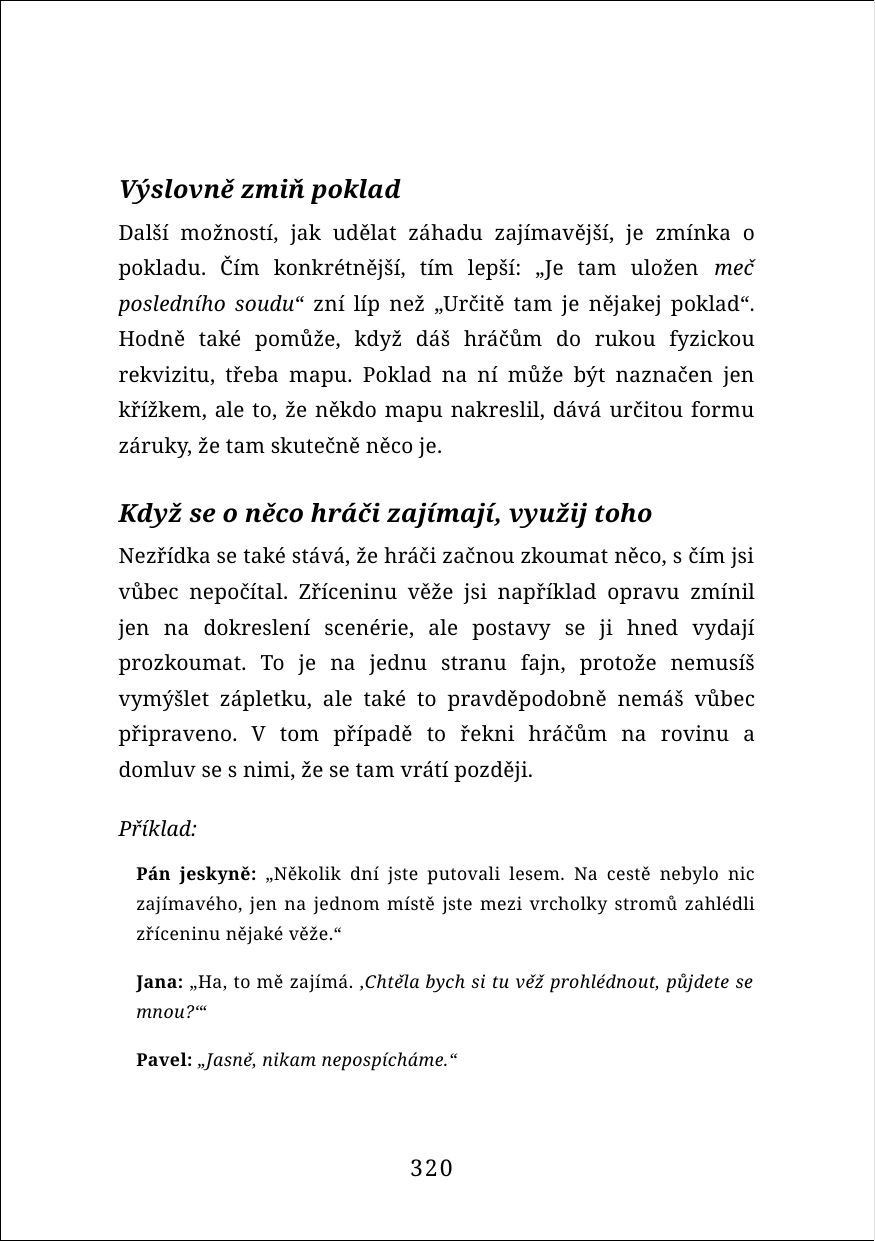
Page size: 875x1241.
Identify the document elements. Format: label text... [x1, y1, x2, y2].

text Nezřídka se také stává, že hráči začnou zkoumat něco, s čím jsi vůbec nepočítal. Zříceninu věže jsi například opravu zmínil jen na dokreslení scenérie, ale postavy se ji hned vydají prozkoumat. To je na jednu stranu fajn, protože nemusíš vymýšlet zápletku, ale také to pravděpodobně nemáš vůbec připraveno. V tom případě to řekni hráčům na rovinu a domluv se s nimi, že se tam vrátí později. [118, 542, 756, 783]
subtitle Když se o něco hráči zajímají, využij toho [118, 496, 756, 530]
text Jana: „Ha, to mě zajímá. ‚Chtěla bych si tu věž prohlédnout, půjdete se mnou?‘“ [136, 969, 756, 1024]
text Pán jeskyně: „Několik dní jste putovali lesem. Na cestě nebylo nic zajímavého, jen na jednom místě jste mezi vrcholky stromů zahlédli zříceninu nějaké věže.“ [136, 861, 756, 946]
subtitle Výslovně zmiň poklad [118, 172, 756, 206]
text Pavel: „Jasně, nikam nepospícháme.“ [136, 1048, 756, 1072]
text Další možností, jak udělat záhadu zajímavější, je zmínka o pokladu. Čím konkrétnější, tím lepší: „Je tam uložen meč posledního soudu“ zní líp než „Určitě tam je nějakej poklad“. Hodně také pomůže, když dáš hráčům do rukou fyzickou rekvizitu, třeba mapu. Poklad na ní může být naznačen jen křížkem, ale to, že někdo mapu nakreslil, dává určitou formu záruky, že tam skutečně něco je. [118, 218, 756, 459]
text Příklad: [118, 814, 756, 842]
